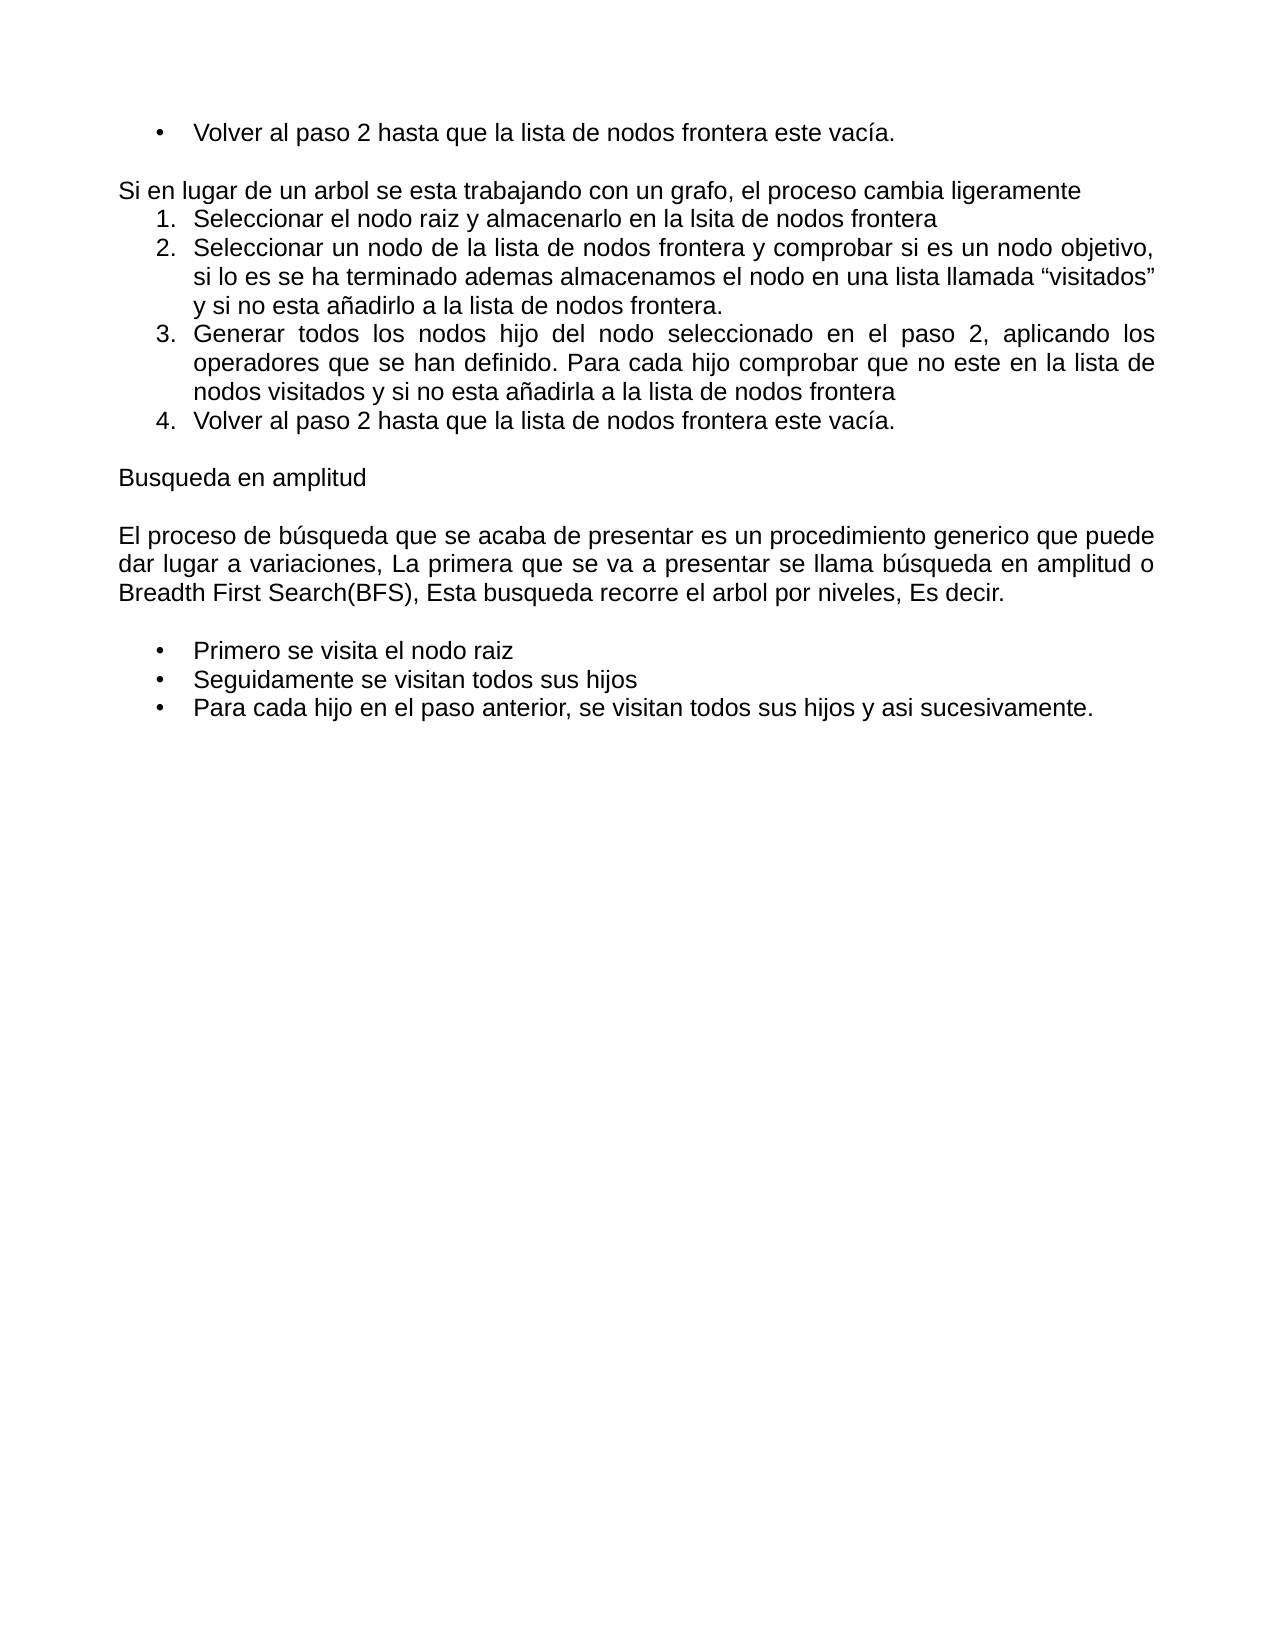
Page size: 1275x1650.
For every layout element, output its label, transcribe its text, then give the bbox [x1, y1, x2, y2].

text El proceso de búsqueda que se acaba de presentar es un procedimiento generico que puede dar lugar a variaciones, La primera que se va a presentar se llama búsqueda en amplitud o Breadth First Search(BFS), Esta busqueda recorre el arbol por niveles, Es decir. [118, 521, 1157, 607]
list Volver al paso 2 hasta que la lista de nodos frontera este vacía. [156, 406, 1157, 434]
list Volver al paso 2 hasta que la lista de nodos frontera este vacía. [156, 118, 1157, 147]
list Primero se visita el nodo raiz [156, 636, 1157, 664]
list Seleccionar un nodo de la lista de nodos frontera y comprobar si es un nodo objetivo, si lo es se ha terminado ademas almacenamos el nodo en una lista llamada “visitados” y si no esta añadirlo a la lista de nodos frontera. [156, 233, 1157, 319]
list Para cada hijo en el paso anterior, se visitan todos sus hijos y asi sucesivamente. [156, 693, 1157, 722]
text Si en lugar de un arbol se esta trabajando con un grafo, el proceso cambia ligeramente [118, 176, 1157, 204]
list Generar todos los nodos hijo del nodo seleccionado en el paso 2, aplicando los operadores que se han definido. Para cada hijo comprobar que no este en la lista de nodos visitados y si no esta añadirla a la lista de nodos frontera [156, 319, 1157, 406]
text Busqueda en amplitud [118, 463, 1157, 492]
list Seleccionar el nodo raiz y almacenarlo en la lsita de nodos frontera [156, 204, 1157, 233]
list Seguidamente se visitan todos sus hijos [156, 664, 1157, 693]
